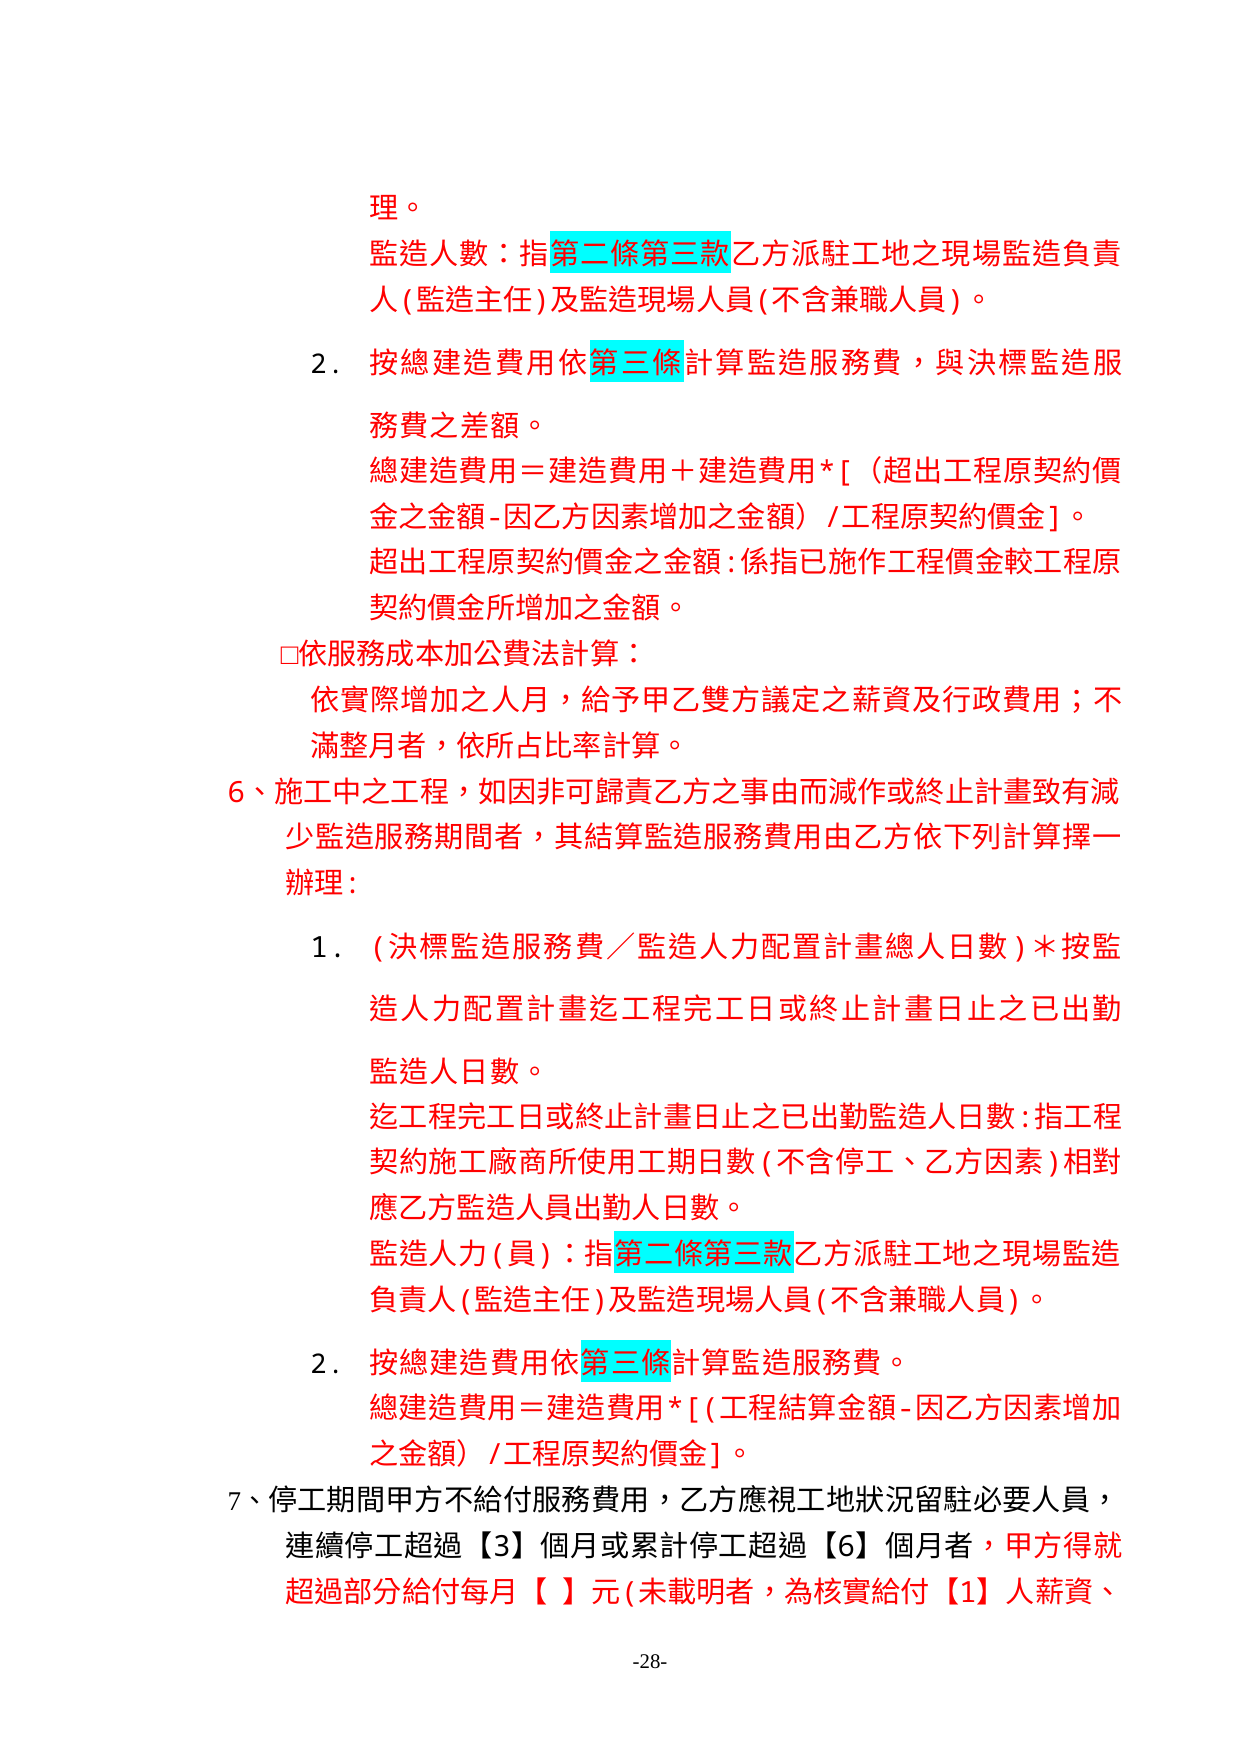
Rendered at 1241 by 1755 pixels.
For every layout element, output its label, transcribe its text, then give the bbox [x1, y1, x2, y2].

text 理。 [369, 182, 1122, 228]
text 迄工程完工日或終止計畫日止之已出勤監造人日數:指工程契約施工廠商所使用工期日數(不含停工、乙方因素)相對應乙方監造人員出勤人日數。 [369, 1090, 1122, 1228]
text 總建造費用＝建造費用＋建造費用*[（超出工程原契約價金之金額-因乙方因素增加之金額）/工程原契約價金]。 [369, 444, 1122, 536]
text 依實際增加之人月，給予甲乙雙方議定之薪資及行政費用；不滿整月者，依所占比率計算。 [310, 674, 1122, 765]
list 停工期間甲方不給付服務費用，乙方應視工地狀況留駐必要人員，連續停工超過【3】個月或累計停工超過【6】個月者，甲方得就超過部分給付每月【 】元(未載明者，為核實給付【1】人薪資、 [227, 1474, 1122, 1611]
text 超出工程原契約價金之金額:係指已施作工程價金較工程原契約價金所增加之金額。 [369, 536, 1122, 628]
text 總建造費用＝建造費用*[(工程結算金額-因乙方因素增加之金額）/工程原契約價金]。 [369, 1382, 1122, 1474]
list 按總建造費用依第三條計算監造服務費。 [310, 1319, 1122, 1382]
list 按總建造費用依第三條計算監造服務費，與決標監造服務費之差額。 [310, 319, 1122, 444]
text 監造人力(員)：指第二條第三款乙方派駐工地之現場監造負責人(監造主任)及監造現場人員(不含兼職人員)。 [369, 1228, 1122, 1319]
text □依服務成本加公費法計算： [281, 628, 1122, 674]
list (決標監造服務費／監造人力配置計畫總人日數)＊按監造人力配置計畫迄工程完工日或終止計畫日止之已出勤監造人日數。 [310, 903, 1122, 1090]
list 施工中之工程，如因非可歸責乙方之事由而減作或終止計畫致有減少監造服務期間者，其結算監造服務費用由乙方依下列計算擇一辦理: [227, 765, 1122, 903]
text 監造人數：指第二條第三款乙方派駐工地之現場監造負責人(監造主任)及監造現場人員(不含兼職人員)。 [369, 228, 1122, 319]
